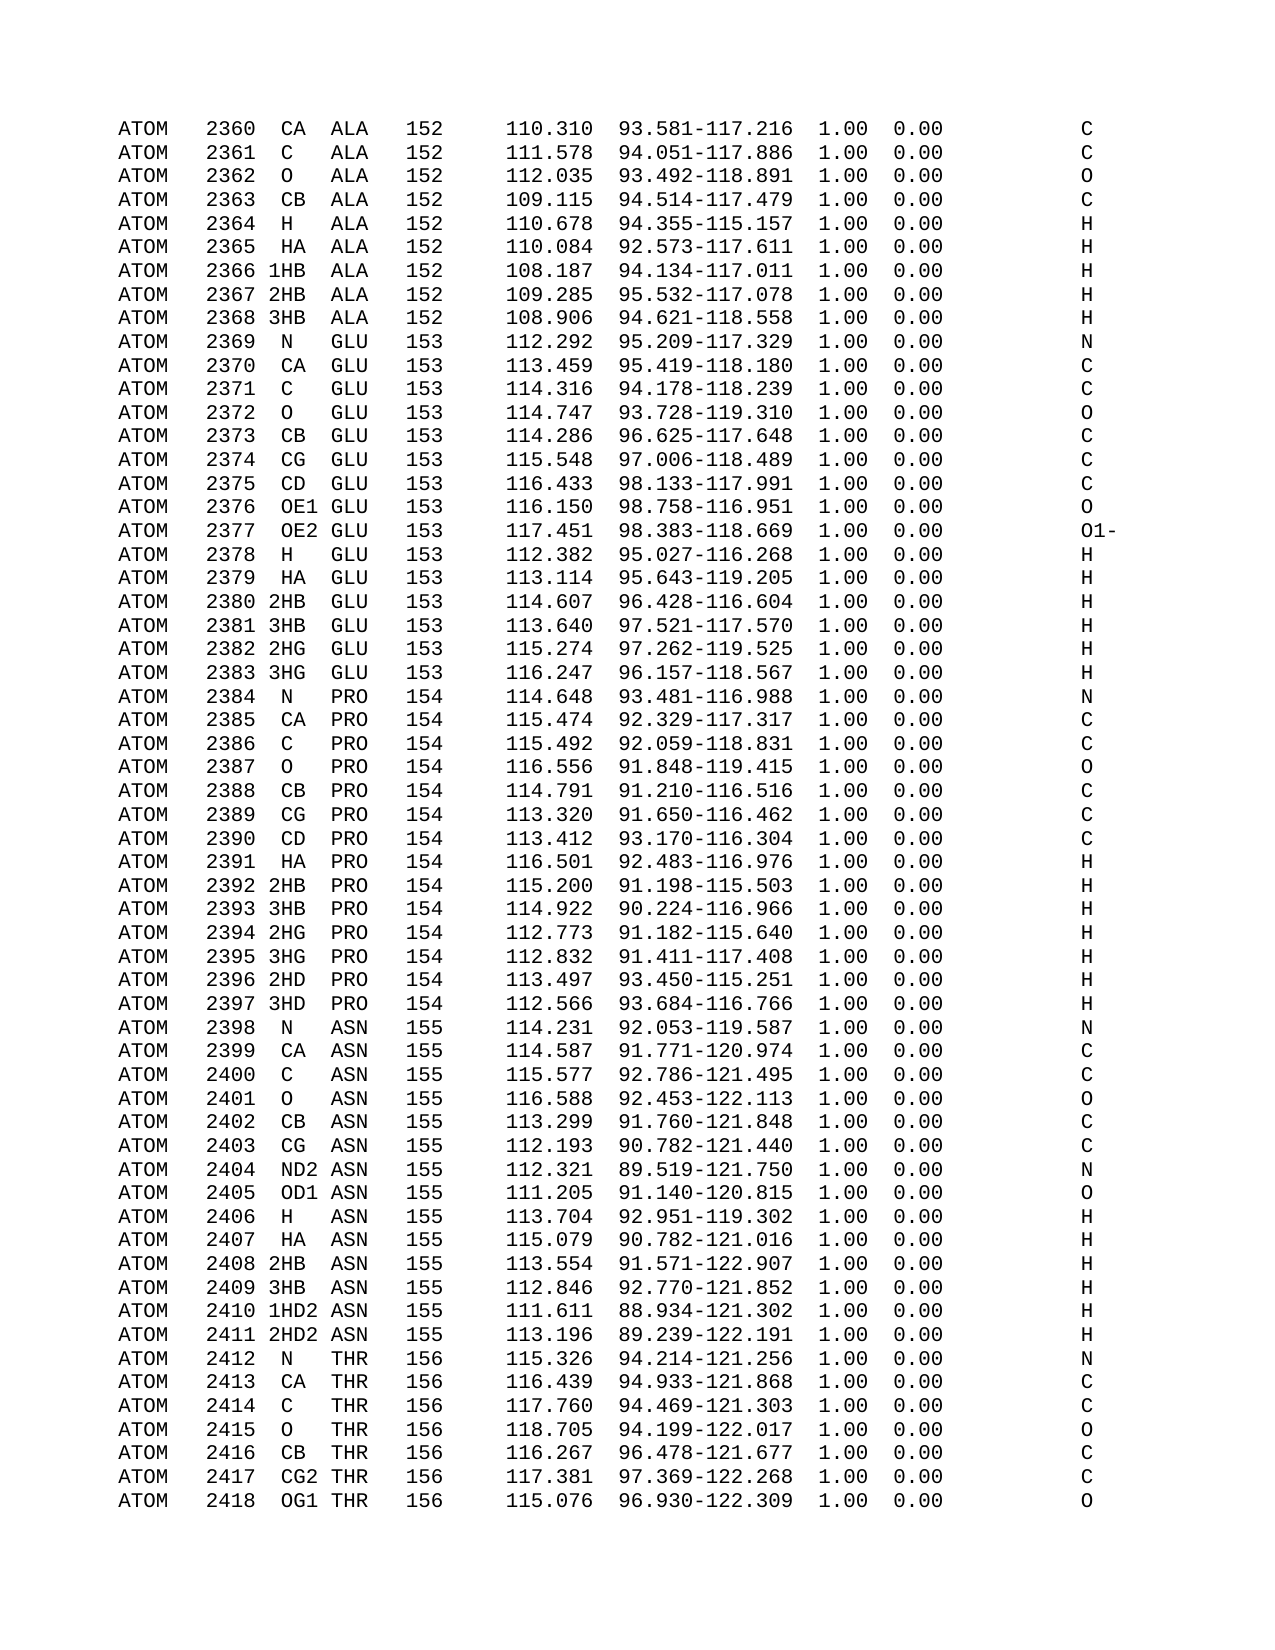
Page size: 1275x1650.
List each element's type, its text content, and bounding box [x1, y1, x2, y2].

text ATOM 2414 C THR 156 117.760 94.469-121.303 1.00 0.00 C [118, 1395, 1157, 1419]
text ATOM 2391 HA PRO 154 116.501 92.483-116.976 1.00 0.00 H [118, 851, 1157, 875]
text ATOM 2364 H ALA 152 110.678 94.355-115.157 1.00 0.00 H [118, 213, 1157, 236]
text ATOM 2374 CG GLU 153 115.548 97.006-118.489 1.00 0.00 C [118, 449, 1157, 473]
text ATOM 2379 HA GLU 153 113.114 95.643-119.205 1.00 0.00 H [118, 567, 1157, 591]
text ATOM 2415 O THR 156 118.705 94.199-122.017 1.00 0.00 O [118, 1419, 1157, 1442]
text ATOM 2397 3HD PRO 154 112.566 93.684-116.766 1.00 0.00 H [118, 993, 1157, 1017]
text ATOM 2416 CB THR 156 116.267 96.478-121.677 1.00 0.00 C [118, 1442, 1157, 1466]
text ATOM 2383 3HG GLU 153 116.247 96.157-118.567 1.00 0.00 H [118, 662, 1157, 686]
text ATOM 2407 HA ASN 155 115.079 90.782-121.016 1.00 0.00 H [118, 1229, 1157, 1253]
text ATOM 2381 3HB GLU 153 113.640 97.521-117.570 1.00 0.00 H [118, 615, 1157, 638]
text ATOM 2410 1HD2 ASN 155 111.611 88.934-121.302 1.00 0.00 H [118, 1300, 1157, 1324]
text ATOM 2366 1HB ALA 152 108.187 94.134-117.011 1.00 0.00 H [118, 260, 1157, 284]
text ATOM 2378 H GLU 153 112.382 95.027-116.268 1.00 0.00 H [118, 544, 1157, 567]
text ATOM 2392 2HB PRO 154 115.200 91.198-115.503 1.00 0.00 H [118, 875, 1157, 898]
text ATOM 2377 OE2 GLU 153 117.451 98.383-118.669 1.00 0.00 O1- [118, 520, 1157, 544]
text ATOM 2411 2HD2 ASN 155 113.196 89.239-122.191 1.00 0.00 H [118, 1324, 1157, 1348]
text ATOM 2363 CB ALA 152 109.115 94.514-117.479 1.00 0.00 C [118, 189, 1157, 213]
text ATOM 2409 3HB ASN 155 112.846 92.770-121.852 1.00 0.00 H [118, 1277, 1157, 1300]
text ATOM 2408 2HB ASN 155 113.554 91.571-122.907 1.00 0.00 H [118, 1253, 1157, 1277]
text ATOM 2384 N PRO 154 114.648 93.481-116.988 1.00 0.00 N [118, 686, 1157, 709]
text ATOM 2376 OE1 GLU 153 116.150 98.758-116.951 1.00 0.00 O [118, 496, 1157, 520]
text ATOM 2399 CA ASN 155 114.587 91.771-120.974 1.00 0.00 C [118, 1040, 1157, 1064]
text ATOM 2394 2HG PRO 154 112.773 91.182-115.640 1.00 0.00 H [118, 922, 1157, 946]
text ATOM 2402 CB ASN 155 113.299 91.760-121.848 1.00 0.00 C [118, 1111, 1157, 1135]
text ATOM 2386 C PRO 154 115.492 92.059-118.831 1.00 0.00 C [118, 733, 1157, 757]
text ATOM 2400 C ASN 155 115.577 92.786-121.495 1.00 0.00 C [118, 1064, 1157, 1088]
text ATOM 2413 CA THR 156 116.439 94.933-121.868 1.00 0.00 C [118, 1371, 1157, 1395]
text ATOM 2405 OD1 ASN 155 111.205 91.140-120.815 1.00 0.00 O [118, 1182, 1157, 1206]
text ATOM 2367 2HB ALA 152 109.285 95.532-117.078 1.00 0.00 H [118, 284, 1157, 307]
text ATOM 2393 3HB PRO 154 114.922 90.224-116.966 1.00 0.00 H [118, 898, 1157, 922]
text ATOM 2390 CD PRO 154 113.412 93.170-116.304 1.00 0.00 C [118, 827, 1157, 851]
text ATOM 2372 O GLU 153 114.747 93.728-119.310 1.00 0.00 O [118, 402, 1157, 426]
text ATOM 2412 N THR 156 115.326 94.214-121.256 1.00 0.00 N [118, 1348, 1157, 1371]
text ATOM 2396 2HD PRO 154 113.497 93.450-115.251 1.00 0.00 H [118, 969, 1157, 993]
text ATOM 2395 3HG PRO 154 112.832 91.411-117.408 1.00 0.00 H [118, 946, 1157, 969]
text ATOM 2403 CG ASN 155 112.193 90.782-121.440 1.00 0.00 C [118, 1135, 1157, 1158]
text ATOM 2387 O PRO 154 116.556 91.848-119.415 1.00 0.00 O [118, 757, 1157, 780]
text ATOM 2375 CD GLU 153 116.433 98.133-117.991 1.00 0.00 C [118, 473, 1157, 496]
text ATOM 2371 C GLU 153 114.316 94.178-118.239 1.00 0.00 C [118, 378, 1157, 402]
text ATOM 2362 O ALA 152 112.035 93.492-118.891 1.00 0.00 O [118, 165, 1157, 189]
text ATOM 2385 CA PRO 154 115.474 92.329-117.317 1.00 0.00 C [118, 709, 1157, 733]
text ATOM 2418 OG1 THR 156 115.076 96.930-122.309 1.00 0.00 O [118, 1489, 1157, 1513]
text ATOM 2365 HA ALA 152 110.084 92.573-117.611 1.00 0.00 H [118, 236, 1157, 260]
text ATOM 2380 2HB GLU 153 114.607 96.428-116.604 1.00 0.00 H [118, 591, 1157, 615]
text ATOM 2417 CG2 THR 156 117.381 97.369-122.268 1.00 0.00 C [118, 1466, 1157, 1489]
text ATOM 2373 CB GLU 153 114.286 96.625-117.648 1.00 0.00 C [118, 426, 1157, 449]
text ATOM 2369 N GLU 153 112.292 95.209-117.329 1.00 0.00 N [118, 331, 1157, 354]
text ATOM 2398 N ASN 155 114.231 92.053-119.587 1.00 0.00 N [118, 1017, 1157, 1040]
text ATOM 2370 CA GLU 153 113.459 95.419-118.180 1.00 0.00 C [118, 354, 1157, 378]
text ATOM 2361 C ALA 152 111.578 94.051-117.886 1.00 0.00 C [118, 142, 1157, 165]
text ATOM 2389 CG PRO 154 113.320 91.650-116.462 1.00 0.00 C [118, 804, 1157, 827]
text ATOM 2368 3HB ALA 152 108.906 94.621-118.558 1.00 0.00 H [118, 307, 1157, 331]
text ATOM 2382 2HG GLU 153 115.274 97.262-119.525 1.00 0.00 H [118, 638, 1157, 662]
text ATOM 2360 CA ALA 152 110.310 93.581-117.216 1.00 0.00 C [118, 118, 1157, 142]
text ATOM 2406 H ASN 155 113.704 92.951-119.302 1.00 0.00 H [118, 1206, 1157, 1229]
text ATOM 2388 CB PRO 154 114.791 91.210-116.516 1.00 0.00 C [118, 780, 1157, 804]
text ATOM 2404 ND2 ASN 155 112.321 89.519-121.750 1.00 0.00 N [118, 1158, 1157, 1182]
text ATOM 2401 O ASN 155 116.588 92.453-122.113 1.00 0.00 O [118, 1088, 1157, 1111]
